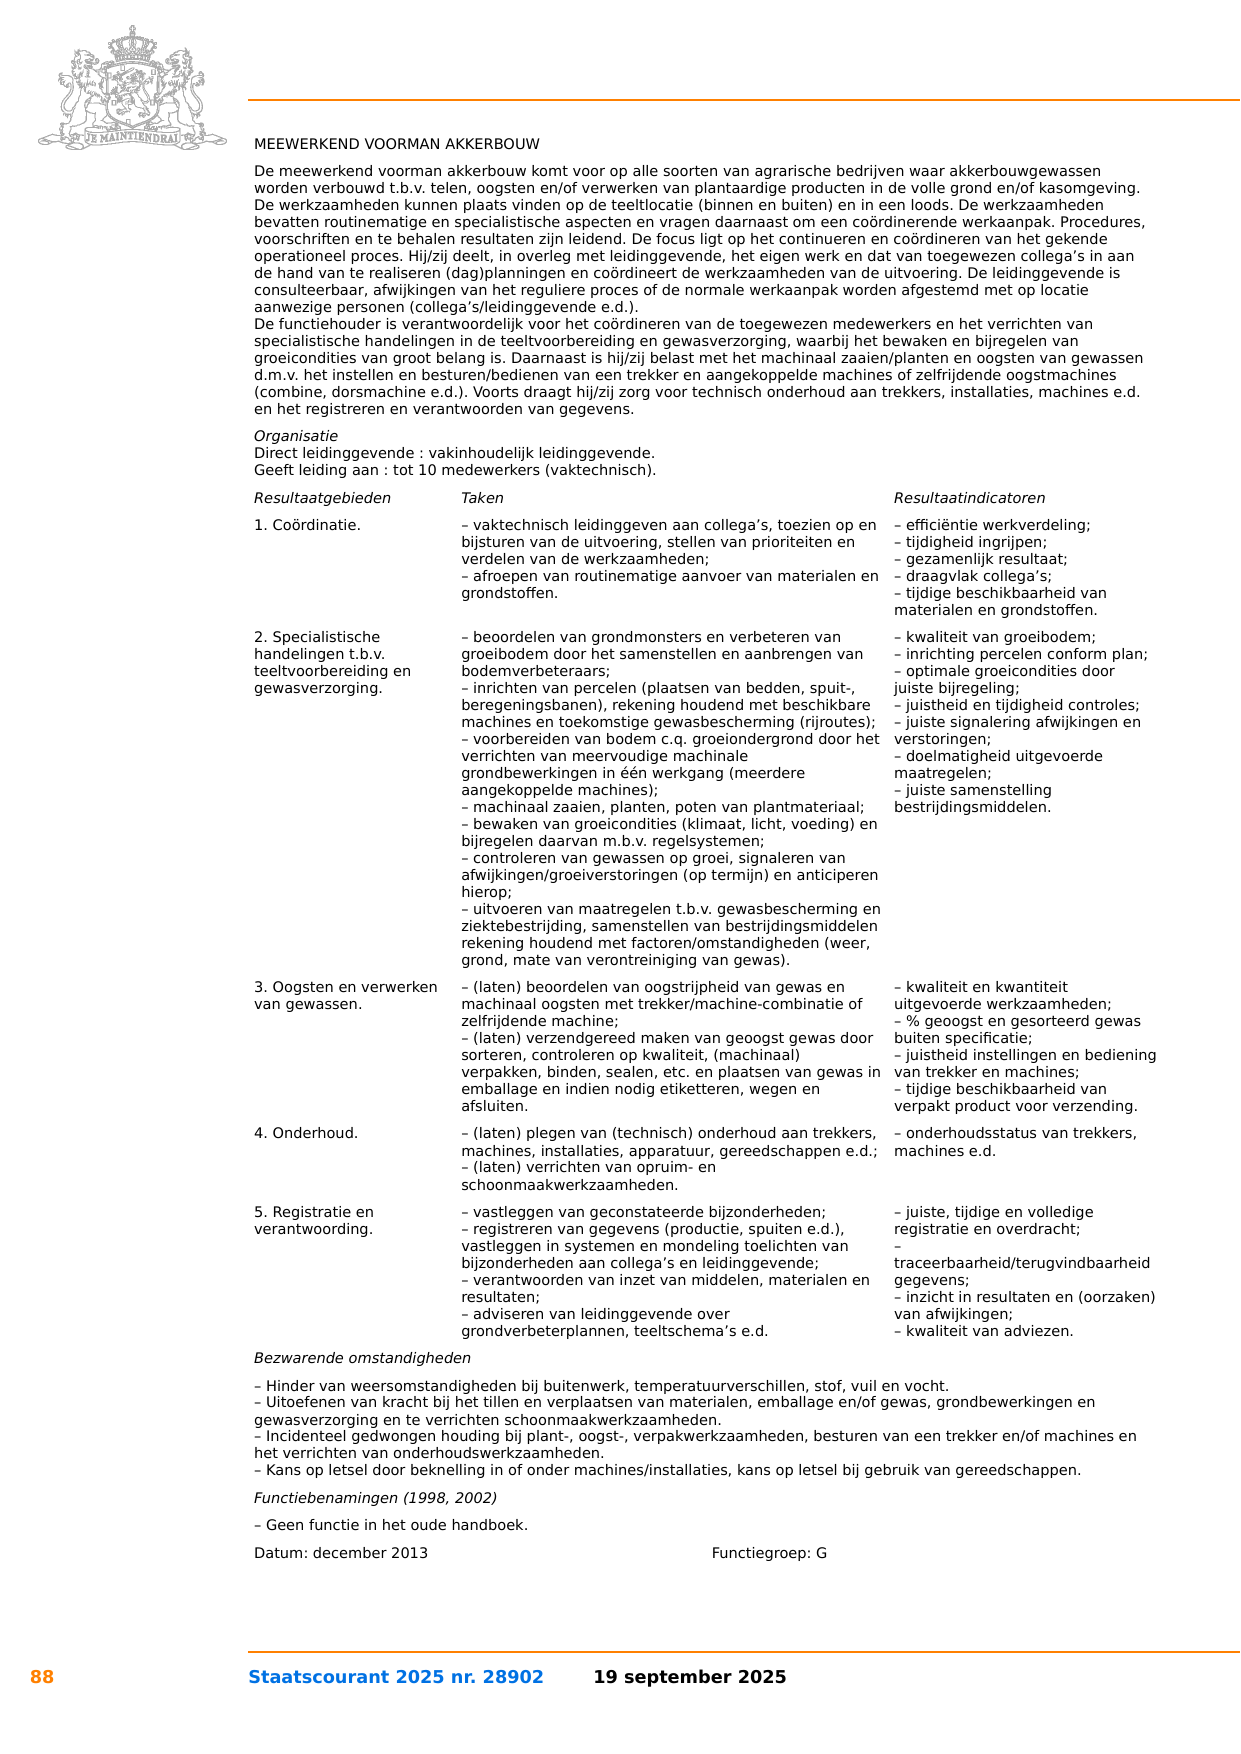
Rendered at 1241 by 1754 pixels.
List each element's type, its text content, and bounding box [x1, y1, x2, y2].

table_cell – kwaliteit van groeibodem; – inrichting percelen conform plan; – optimale groeicondities door juiste bijregeling; – juistheid en tijdigheid controles; – juiste signalering afwijkingen en verstoringen; – doelmatigheid uitgevoerde maatregelen; – juiste samenstelling bestrijdingsmiddelen. [889, 625, 1163, 973]
table_cell – juiste, tijdige en volledige registratie en overdracht; – traceerbaarheid/terugvindbaarheid gegevens; – inzicht in resultaten en (oorzaken) van afwijkingen; – kwaliteit van adviezen. [889, 1199, 1163, 1344]
table_cell – (laten) beoordelen van oogstrijpheid van gewas en machinaal oogsten met trekker/machine-combinatie of zelfrijdende machine; – (laten) verzendgereed maken van geoogst gewas door sorteren, controleren op kwaliteit, (machinaal) verpakken, binden, sealen, etc. en plaatsen van gewas in emballage en indien nodig etiketteren, wegen en afsluiten. [456, 975, 888, 1120]
table_cell Datum: december 2013 [249, 1540, 705, 1566]
table_cell – Geen functie in het oude handboek. [249, 1513, 1163, 1539]
picture [38, 25, 227, 150]
table_cell 1. Coördinatie. [249, 512, 454, 623]
table_cell 4. Onderhoud. [249, 1121, 454, 1198]
table_cell Resultaatgebieden [249, 485, 454, 511]
table_cell Bezwarende omstandigheden [249, 1345, 1163, 1372]
table_cell 5. Registratie en verantwoording. [249, 1199, 454, 1344]
table_cell Functiebenamingen (1998, 2002) [249, 1485, 1163, 1511]
table_cell – (laten) plegen van (technisch) onderhoud aan trekkers, machines, installaties, apparatuur, gereedschappen e.d.; – (laten) verrichten van opruim- en schoonmaakwerkzaamheden. [456, 1121, 888, 1198]
table_cell – onderhoudsstatus van trekkers, machines e.d. [889, 1121, 1163, 1198]
table_cell 2. Specialistische handelingen t.b.v. teeltvoorbereiding en gewasverzorging. [249, 625, 454, 973]
table_cell Organisatie Direct leidinggevende : vakinhoudelijk leidinggevende. Geeft leiding aan : tot 10 medewerkers (vaktechnisch). [249, 424, 1163, 484]
table_cell De meewerkend voorman akkerbouw komt voor op alle soorten van agrarische bedrijven waar akkerbouwgewassen worden verbouwd t.b.v. telen, oogsten en/of verwerken van plantaardige producten in de volle grond en/of kasomgeving. De werkzaamheden kunnen plaats vinden op de teeltlocatie (binnen en buiten) en in een loods. De werkzaamheden bevatten routinematige en specialistische aspecten en vragen daarnaast om een coördinerende werkaanpak. Procedures, voorschriften en te behalen resultaten zijn leidend. De focus ligt op het continueren en coördineren van het gekende operationeel proces. Hij/zij deelt, in overleg met leidinggevende, het eigen werk en dat van toegewezen collega’s in aan de hand van te realiseren (dag)planningen en coördineert de werkzaamheden van de uitvoering. De leidinggevende is consulteerbaar, afwijkingen van het reguliere proces of de normale werkaanpak worden afgestemd met op locatie aanwezige personen (collega’s/leidinggevende e.d.). De functiehouder is verantwoordelijk voor het coördineren van de toegewezen medewerkers en het verrichten van specialistische handelingen in de teeltvoorbereiding en gewasverzorging, waarbij het bewaken en bijregelen van groeicondities van groot belang is. Daarnaast is hij/zij belast met het machinaal zaaien/planten en oogsten van gewassen d.m.v. het instellen en besturen/bedienen van een trekker en aangekoppelde machines of zelfrijdende oogstmachines (combine, dorsmachine e.d.). Voorts draagt hij/zij zorg voor technisch onderhoud aan trekkers, installaties, machines e.d. en het registreren en verantwoorden van gegevens. [249, 158, 1163, 422]
table_cell – beoordelen van grondmonsters en verbeteren van groeibodem door het samenstellen en aanbrengen van bodemverbeteraars; – inrichten van percelen (plaatsen van bedden, spuit-, beregeningsbanen), rekening houdend met beschikbare machines en toekomstige gewasbescherming (rijroutes); – voorbereiden van bodem c.q. groeiondergrond door het verrichten van meervoudige machinale grondbewerkingen in één werkgang (meerdere aangekoppelde machines); – machinaal zaaien, planten, poten van plantmateriaal; – bewaken van groeicondities (klimaat, licht, voeding) en bijregelen daarvan m.b.v. regelsystemen; – controleren van gewassen op groei, signaleren van afwijkingen/groeiverstoringen (op termijn) en anticiperen hierop; – uitvoeren van maatregelen t.b.v. gewasbescherming en ziektebestrijding, samenstellen van bestrijdingsmiddelen rekening houdend met factoren/omstandigheden (weer, grond, mate van verontreiniging van gewas). [456, 625, 888, 973]
table_cell – Hinder van weersomstandigheden bij buitenwerk, temperatuurverschillen, stof, vuil en vocht. – Uitoefenen van kracht bij het tillen en verplaatsen van materialen, emballage en/of gewas, grondbewerkingen en gewasverzorging en te verrichten schoonmaakwerkzaamheden. – Incidenteel gedwongen houding bij plant-, oogst-, verpakwerkzaamheden, besturen van een trekker en/of machines en het verrichten van onderhoudswerkzaamheden. – Kans op letsel door beknelling in of onder machines/installaties, kans op letsel bij gebruik van gereedschappen. [249, 1373, 1163, 1484]
table_cell Taken [456, 485, 888, 511]
table_cell – efficiëntie werkverdeling; – tijdigheid ingrijpen; – gezamenlijk resultaat; – draagvlak collega’s; – tijdige beschikbaarheid van materialen en grondstoffen. [889, 512, 1163, 623]
table_header MEEWERKEND VOORMAN AKKERBOUW [249, 131, 1163, 157]
table_cell Functiegroep: G [706, 1540, 1163, 1566]
table_cell – vastleggen van geconstateerde bijzonderheden; – registreren van gegevens (productie, spuiten e.d.), vastleggen in systemen en mondeling toelichten van bijzonderheden aan collega’s en leidinggevende; – verantwoorden van inzet van middelen, materialen en resultaten; – adviseren van leidinggevende over grondverbeterplannen, teeltschema’s e.d. [456, 1199, 888, 1344]
table_cell – vaktechnisch leidinggeven aan collega’s, toezien op en bijsturen van de uitvoering, stellen van prioriteiten en verdelen van de werkzaamheden; – afroepen van routinematige aanvoer van materialen en grondstoffen. [456, 512, 888, 623]
table_cell Resultaatindicatoren [889, 485, 1163, 511]
table_cell 3. Oogsten en verwerken van gewassen. [249, 975, 454, 1120]
table_cell – kwaliteit en kwantiteit uitgevoerde werkzaamheden; – % geoogst en gesorteerd gewas buiten specificatie; – juistheid instellingen en bediening van trekker en machines; – tijdige beschikbaarheid van verpakt product voor verzending. [889, 975, 1163, 1120]
